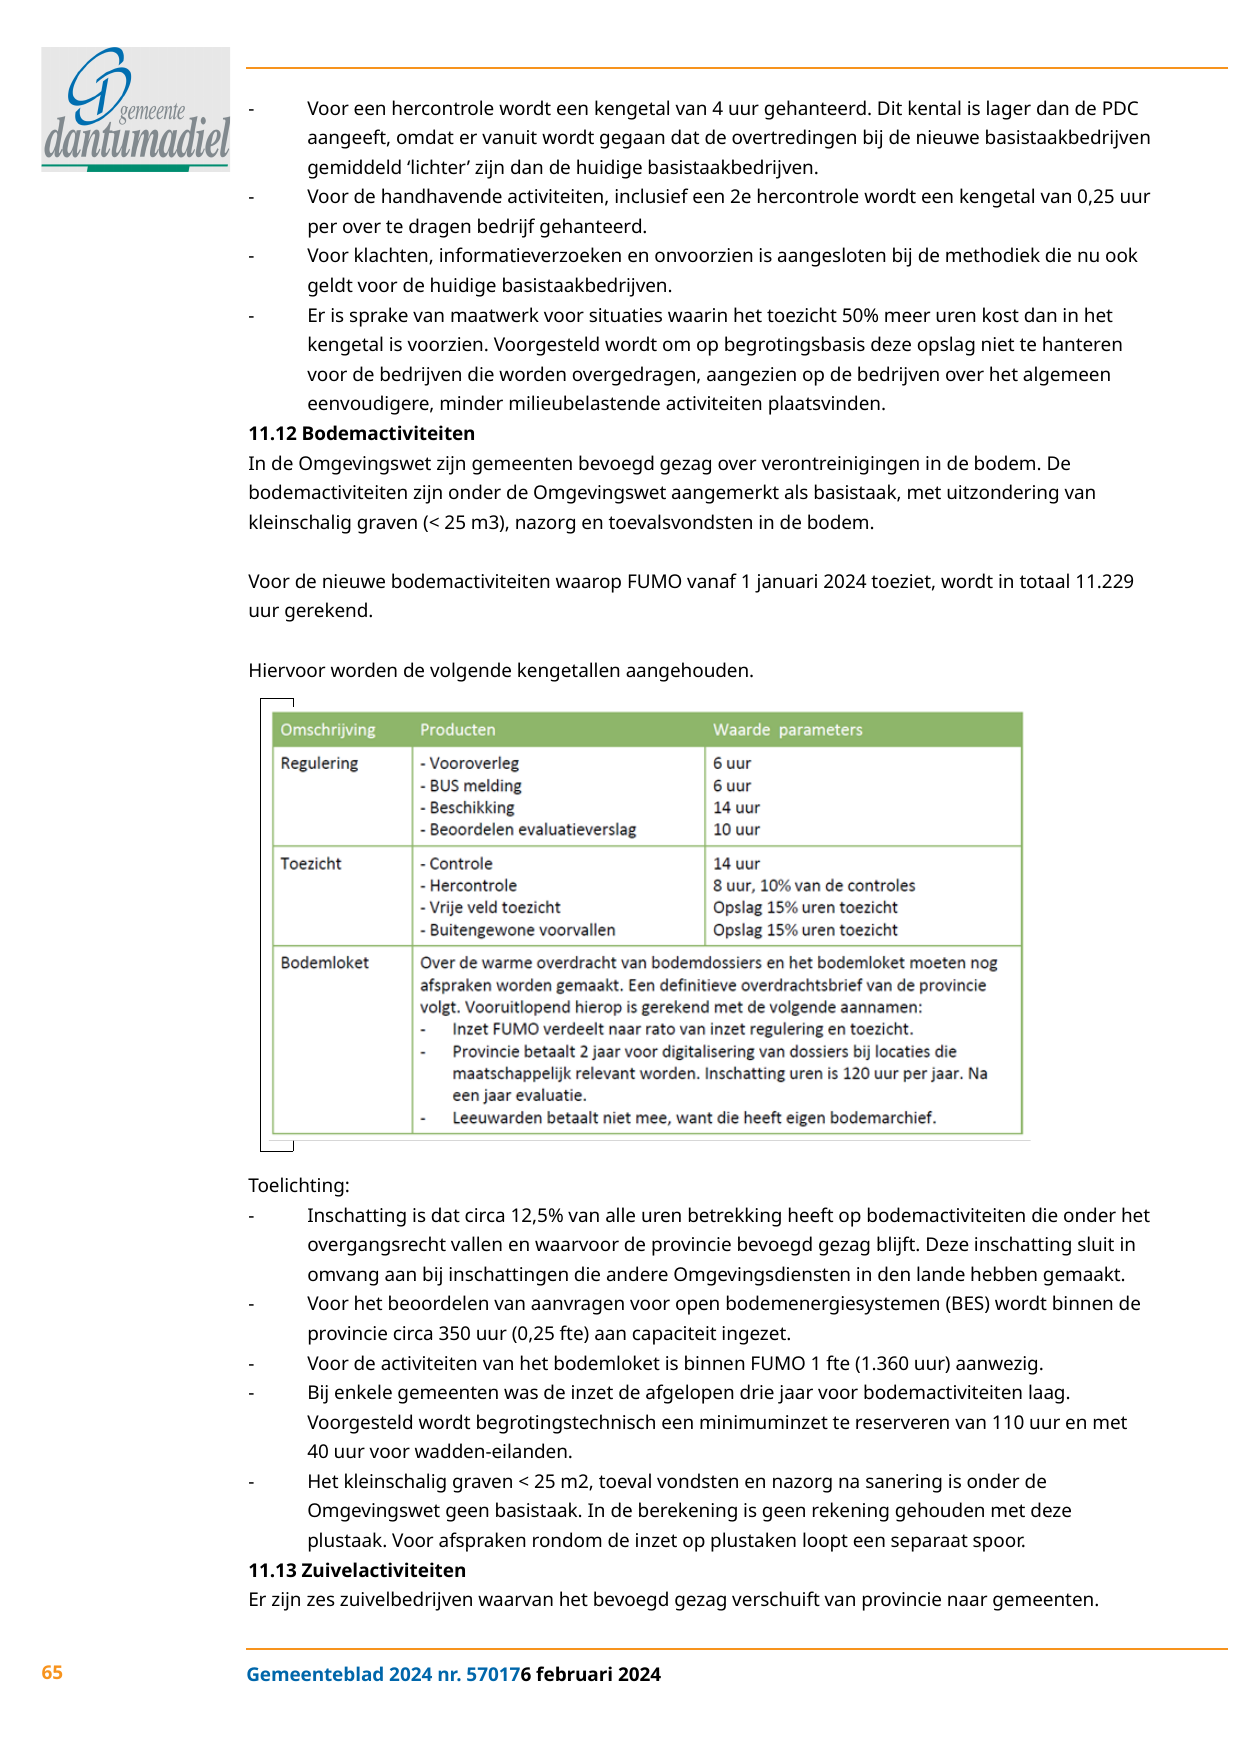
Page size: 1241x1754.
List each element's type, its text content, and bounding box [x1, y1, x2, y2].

list Inschatting is dat circa 12,5% van alle uren betrekking heeft op bodemactiviteiten die onder het overgangsrecht vallen en waarvoor de provincie bevoegd gezag blijft. Deze inschatting sluit in omvang aan bij inschattingen die andere Omgevingsdiensten in den lande hebben gemaakt. [248, 1202, 1152, 1287]
picture [268, 707, 1031, 1142]
list Voor het beoordelen van aanvragen voor open bodemenergiesystemen (BES) wordt binnen de provincie circa 350 uur (0,25 fte) aan capaciteit ingezet. [248, 1291, 1152, 1346]
text Hiervoor worden de volgende kengetallen aangehouden. [248, 657, 1152, 683]
text 11.13 Zuivelactiviteiten [248, 1557, 1152, 1583]
text Voor de nieuwe bodemactiviteiten waarop FUMO vanaf 1 januari 2024 toeziet, wordt in totaal 11.229 uur gerekend. [248, 568, 1152, 623]
list Voor een hercontrole wordt een kengetal van 4 uur gehanteerd. Dit kental is lager dan de PDC aangeeft, omdat er vanuit wordt gegaan dat de overtredingen bij de nieuwe basistaakbedrijven gemiddeld ‘lichter’ zijn dan de huidige basistaakbedrijven. [248, 95, 1152, 180]
list Voor de handhavende activiteiten, inclusief een 2e hercontrole wordt een kengetal van 0,25 uur per over te dragen bedrijf gehanteerd. [248, 183, 1152, 239]
list Het kleinschalig graven < 25 m2, toeval vondsten en nazorg na sanering is onder de Omgevingswet geen basistaak. In de berekening is geen rekening gehouden met deze plustaak. Voor afspraken rondom de inzet op plustaken loopt een separaat spoor. [248, 1468, 1152, 1553]
list Er is sprake van maatwerk voor situaties waarin het toezicht 50% meer uren kost dan in het kengetal is voorzien. Voorgesteld wordt om op begrotingsbasis deze opslag niet te hanteren voor de bedrijven die worden overgedragen, aangezien op de bedrijven over het algemeen eenvoudigere, minder milieubelastende activiteiten plaatsvinden. [248, 302, 1152, 416]
picture [41, 47, 231, 172]
list Voor klachten, informatieverzoeken en onvoorzien is aangesloten bij de methodiek die nu ook geldt voor de huidige basistaakbedrijven. [248, 243, 1152, 298]
list Voor de activiteiten van het bodemloket is binnen FUMO 1 fte (1.360 uur) aanwezig. [248, 1350, 1152, 1376]
text Toelichting: [248, 1172, 1152, 1198]
text Er zijn zes zuivelbedrijven waarvan het bevoegd gezag verschuift van provincie naar gemeenten. [248, 1586, 1152, 1612]
list Bij enkele gemeenten was de inzet de afgelopen drie jaar voor bodemactiviteiten laag. Voorgesteld wordt begrotingstechnisch een minimuminzet te reserveren van 110 uur en met 40 uur voor wadden-eilanden. [248, 1379, 1152, 1464]
text In de Omgevingswet zijn gemeenten bevoegd gezag over verontreinigingen in de bodem. De bodemactiviteiten zijn onder de Omgevingswet aangemerkt als basistaak, met uitzondering van kleinschalig graven (< 25 m3), nazorg en toevalsvondsten in de bodem. [248, 450, 1152, 535]
text 11.12 Bodemactiviteiten [248, 420, 1152, 446]
